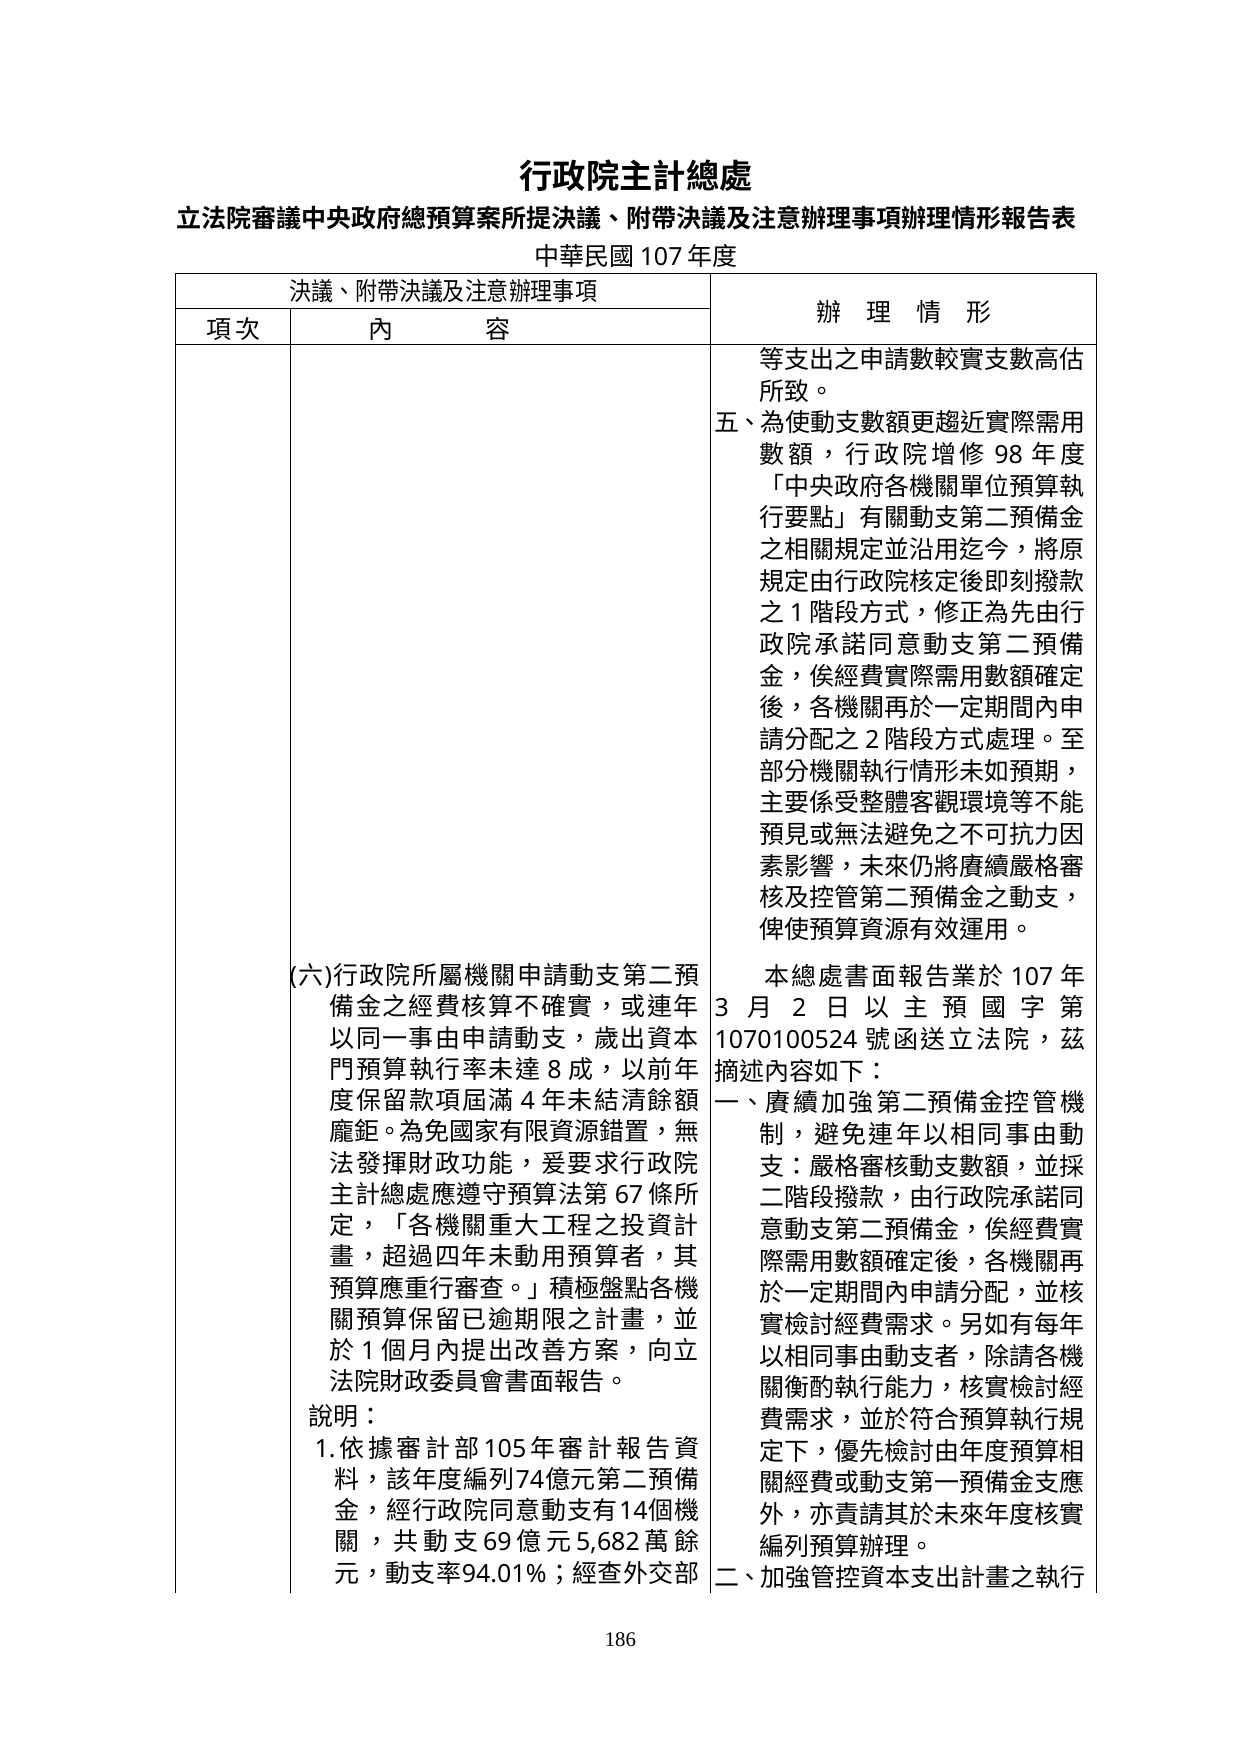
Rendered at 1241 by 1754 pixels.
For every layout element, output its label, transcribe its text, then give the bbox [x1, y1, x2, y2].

table_cell 辦理情形 [711, 274, 1096, 344]
table_cell [176, 960, 290, 1593]
table_cell 本總處書面報告業於107年3月2日以主預國字第1070100524號函送立法院，茲摘述內容如下： 一、賡續加強第二預備金控管機制，避免連年以相同事由動支：嚴格審核動支數額，並採二階段撥款，由行政院承諾同意動支第二預備金，俟經費實際需用數額確定後，各機關再於一定期間內申請分配，並核實檢討經費需求。另如有每年以相同事由動支者，除請各機關衡酌執行能力，核實檢討經費需求，並於符合預算執行規定下，優先檢討由年度預算相關經費或動支第一預備金支應外，亦責請其於未來年度核實編列預算辦理。 二、加強管控資本支出計畫之執行 [711, 960, 1096, 1593]
table_header 行政院主計總處 立法院審議中央政府總預算案所提決議、附帶決議及注意辦理事項辦理情形報告表 中華民國107年度 [175, 150, 1096, 273]
table_cell [176, 345, 290, 959]
table_cell (六)行政院所屬機關申請動支第二預備金之經費核算不確實，或連年以同一事由申請動支，歲出資本門預算執行率未達8成，以前年度保留款項屆滿4年未結清餘額龐鉅。為免國家有限資源錯置，無法發揮財政功能，爰要求行政院主計總處應遵守預算法第67條所定，「各機關重大工程之投資計畫，超過四年未動用預算者，其預算應重行審查。」積極盤點各機關預算保留已逾期限之計畫，並於1個月內提出改善方案，向立法院財政委員會書面報告。 說明： 1.依據審計部105年審計報告資料，該年度編列74億元第二預備金，經行政院同意動支有14個機關，共動支69億元5,682萬餘元，動支率94.01%；經查外交部 [291, 960, 710, 1593]
table_cell 項次 [176, 309, 290, 344]
table_cell [291, 345, 710, 959]
table_cell 等支出之申請數較實支數高估所致。 五、為使動支數額更趨近實際需用數額，行政院增修98年度「中央政府各機關單位預算執行要點」有關動支第二預備金之相關規定並沿用迄今，將原規定由行政院核定後即刻撥款之1階段方式，修正為先由行政院承諾同意動支第二預備金，俟經費實際需用數額確定後，各機關再於一定期間內申請分配之2階段方式處理。至部分機關執行情形未如預期，主要係受整體客觀環境等不能預見或無法避免之不可抗力因素影響，未來仍將賡續嚴格審核及控管第二預備金之動支，俾使預算資源有效運用。 [711, 345, 1096, 959]
table_cell 內 容 [291, 309, 710, 344]
table_cell 決議、附帶決議及注意辦理事項 [176, 274, 710, 308]
